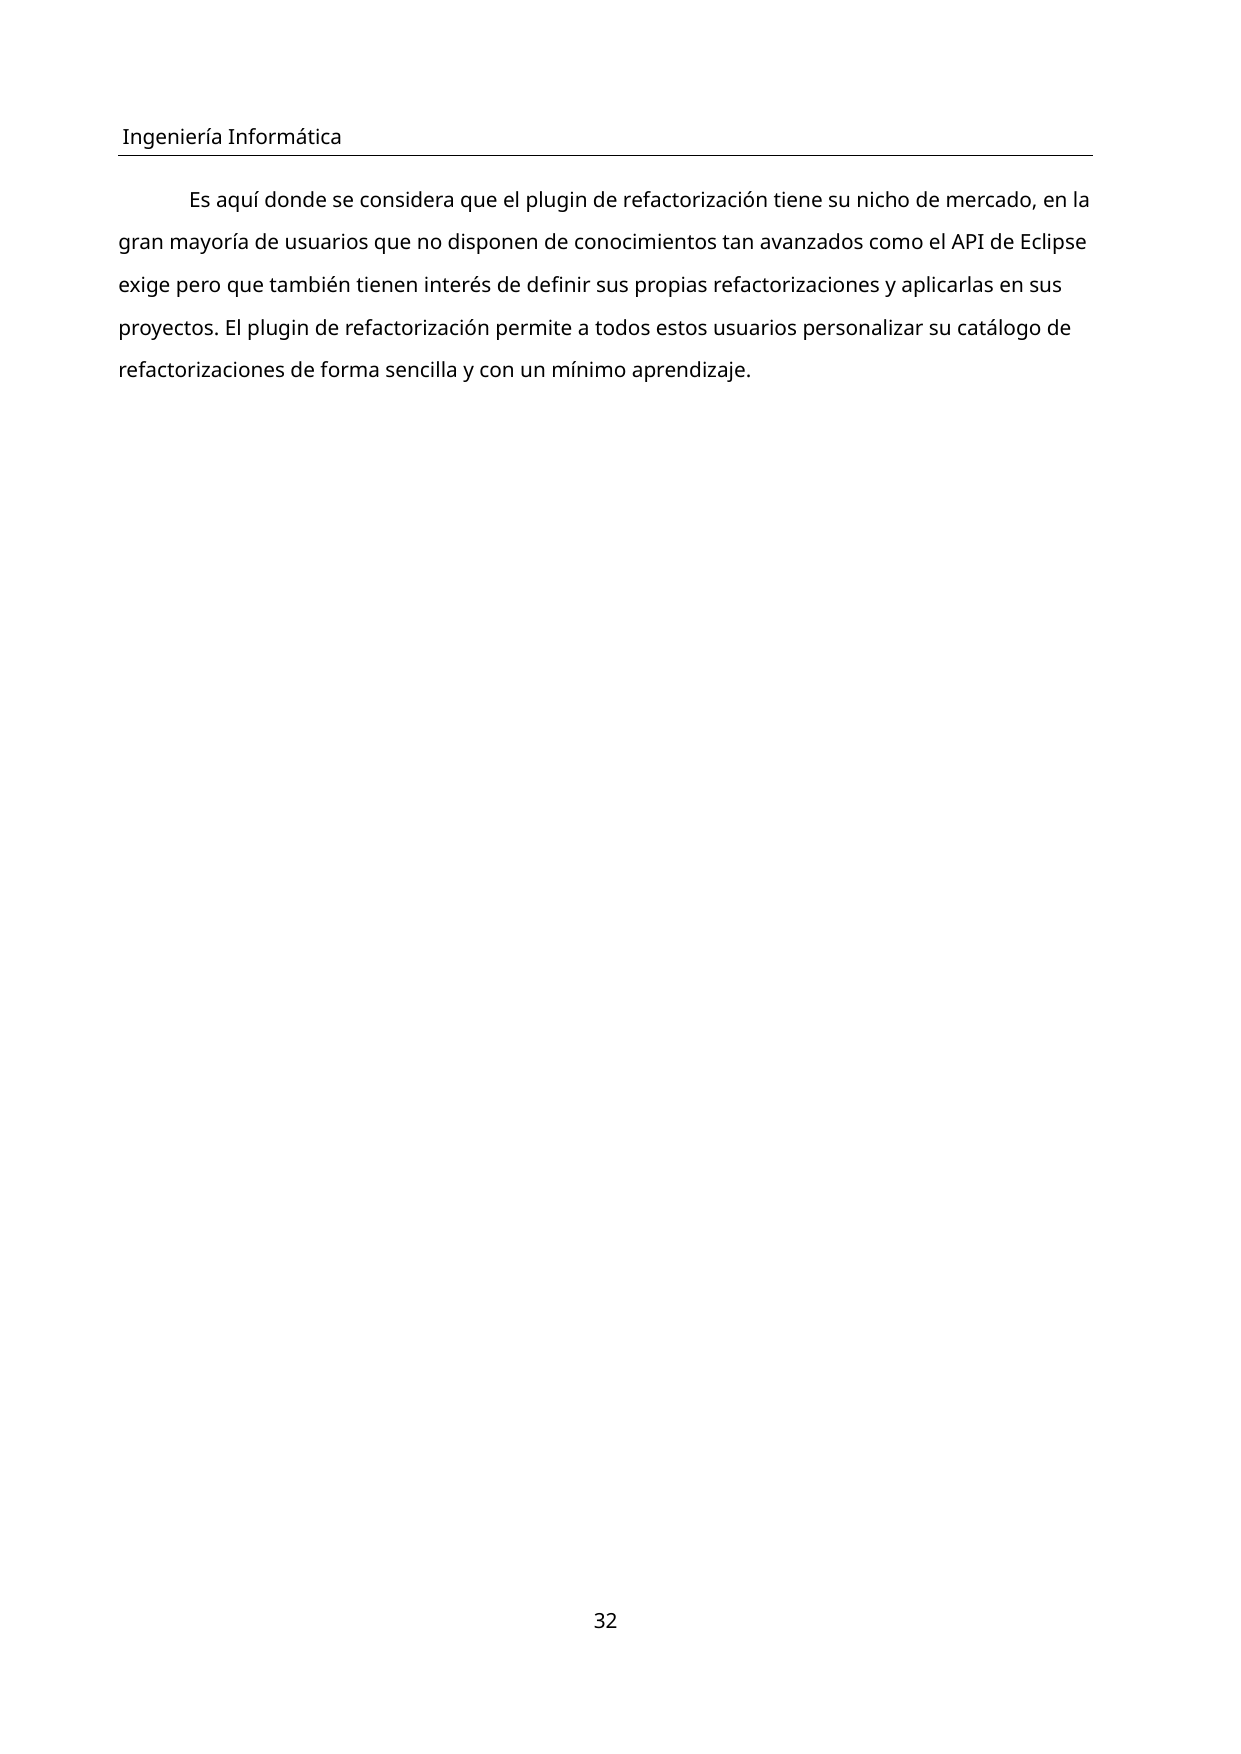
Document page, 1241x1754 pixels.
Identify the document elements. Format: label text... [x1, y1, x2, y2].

text Es aquí donde se considera que el plugin de refactorización tiene su nicho de mercado, en la gran mayoría de usuarios que no disponen de conocimientos tan avanzados como el API de Eclipse exige pero que también tienen interés de definir sus propias refactorizaciones y aplicarlas en sus proyectos. El plugin de refactorización permite a todos estos usuarios personalizar su catálogo de refactorizaciones de forma sencilla y con un mínimo aprendizaje. [118, 185, 1093, 384]
